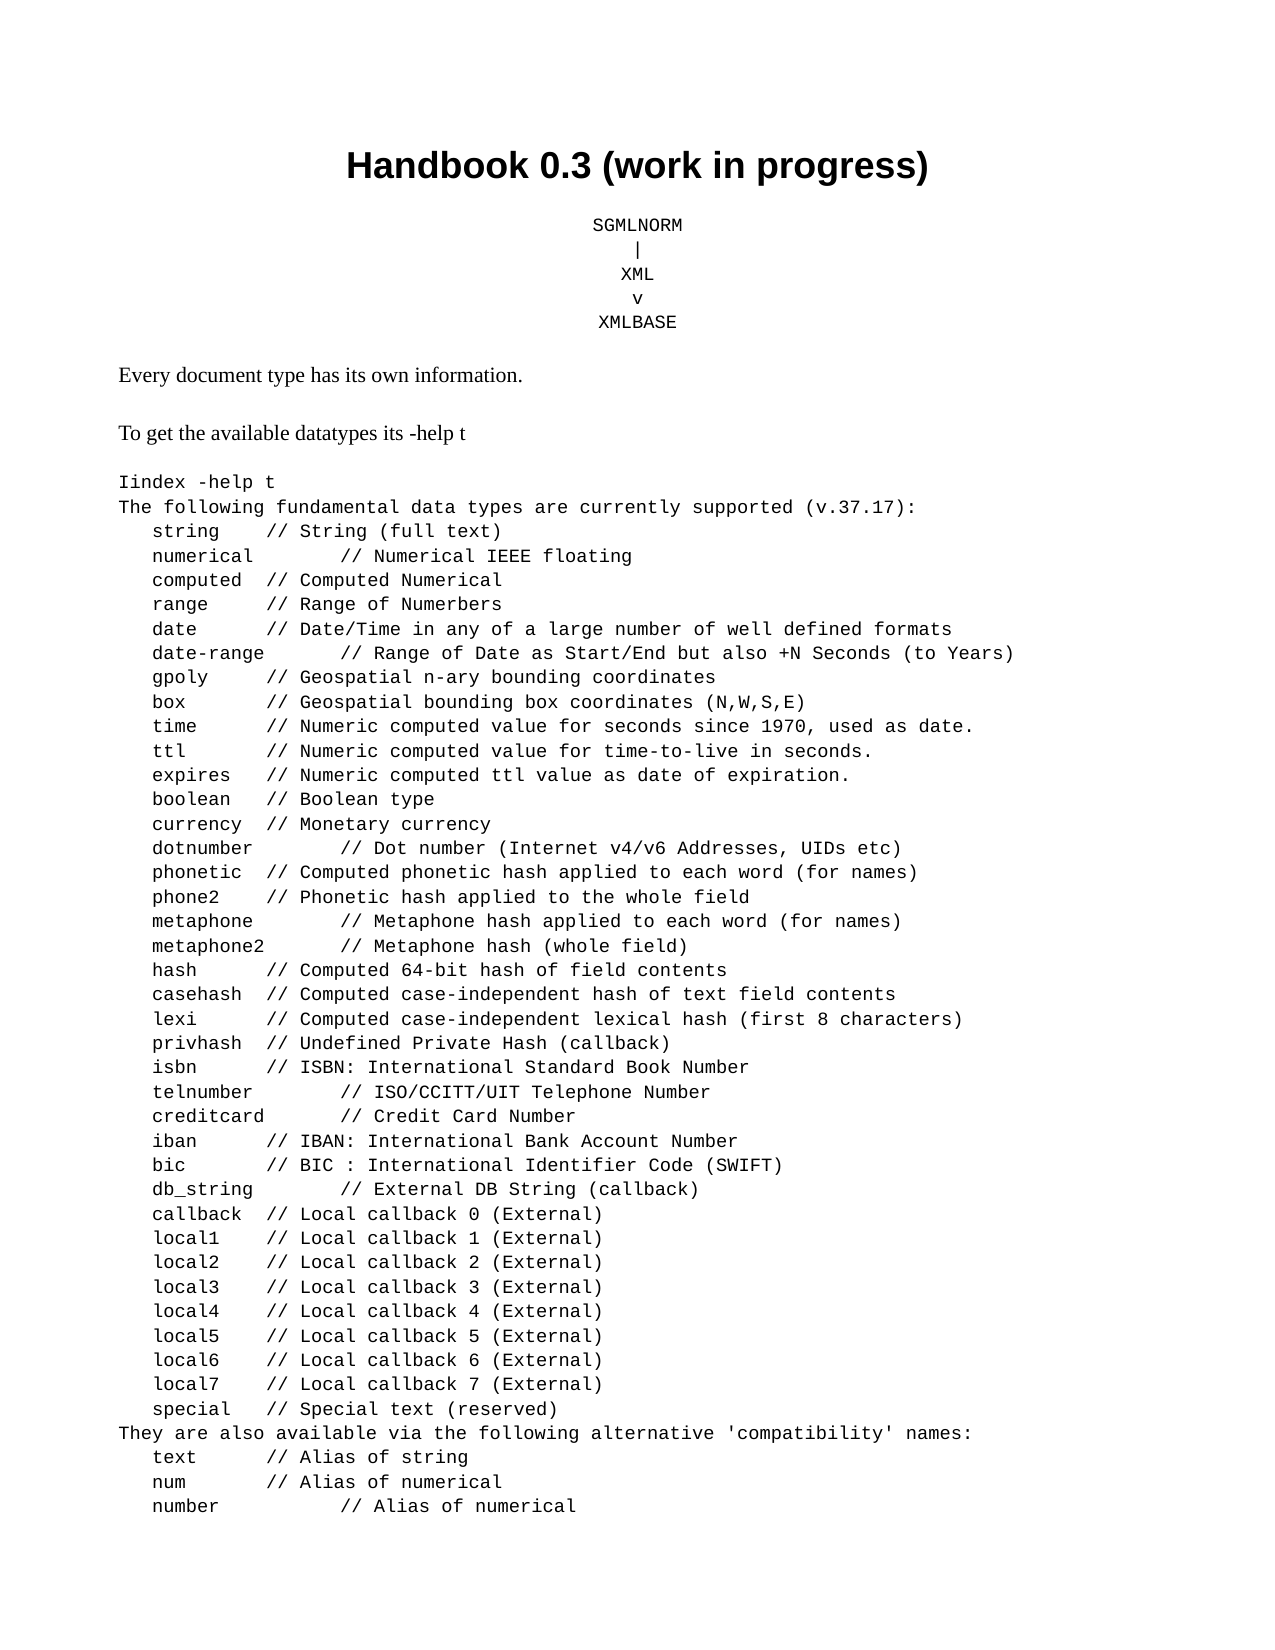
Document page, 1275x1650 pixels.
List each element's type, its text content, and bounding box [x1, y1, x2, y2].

text box // Geospatial bounding box coordinates (N,W,S,E) [118, 693, 1157, 714]
text XMLBASE [118, 313, 1157, 334]
text local1 // Local callback 1 (External) [118, 1229, 1157, 1250]
text To get the available datatypes its -help t [118, 420, 1157, 445]
text time // Numeric computed value for seconds since 1970, used as date. [118, 717, 1157, 738]
text isbn // ISBN: International Standard Book Number [118, 1058, 1157, 1079]
text computed // Computed Numerical [118, 571, 1157, 592]
text date // Date/Time in any of a large number of well defined formats [118, 619, 1157, 641]
text local2 // Local callback 2 (External) [118, 1253, 1157, 1274]
text phone2 // Phonetic hash applied to the whole field [118, 888, 1157, 909]
text local6 // Local callback 6 (External) [118, 1351, 1157, 1372]
text gpoly // Geospatial n-ary bounding coordinates [118, 668, 1157, 689]
text casehash // Computed case-independent hash of text field contents [118, 985, 1157, 1006]
text text // Alias of string [118, 1448, 1157, 1469]
text local3 // Local callback 3 (External) [118, 1278, 1157, 1299]
text metaphone // Metaphone hash applied to each word (for names) [118, 912, 1157, 933]
text | [118, 240, 1157, 261]
text special // Special text (reserved) [118, 1399, 1157, 1421]
text number // Alias of numerical [118, 1497, 1157, 1518]
text num // Alias of numerical [118, 1473, 1157, 1494]
text dotnumber // Dot number (Internet v4/v6 Addresses, UIDs etc) [118, 839, 1157, 860]
text They are also available via the following alternative 'compatibility' names: [118, 1424, 1157, 1445]
text The following fundamental data types are currently supported (v.37.17): [118, 498, 1157, 519]
text local7 // Local callback 7 (External) [118, 1375, 1157, 1396]
text local5 // Local callback 5 (External) [118, 1326, 1157, 1348]
text string // String (full text) [118, 522, 1157, 543]
text db_string // External DB String (callback) [118, 1180, 1157, 1201]
text telnumber // ISO/CCITT/UIT Telephone Number [118, 1083, 1157, 1104]
text Every document type has its own information. [118, 362, 1157, 387]
text callback // Local callback 0 (External) [118, 1204, 1157, 1226]
text boolean // Boolean type [118, 790, 1157, 811]
text ttl // Numeric computed value for time-to-live in seconds. [118, 741, 1157, 763]
text numerical // Numerical IEEE floating [118, 546, 1157, 568]
text lexi // Computed case-independent lexical hash (first 8 characters) [118, 1009, 1157, 1031]
text XML [118, 264, 1157, 286]
text SGMLNORM [118, 216, 1157, 237]
text iban // IBAN: International Bank Account Number [118, 1131, 1157, 1153]
text local4 // Local callback 4 (External) [118, 1302, 1157, 1323]
text v [118, 289, 1157, 310]
text Iindex -help t [118, 473, 1157, 494]
text metaphone2 // Metaphone hash (whole field) [118, 936, 1157, 958]
text currency // Monetary currency [118, 814, 1157, 836]
text range // Range of Numerbers [118, 595, 1157, 616]
text bic // BIC : International Identifier Code (SWIFT) [118, 1156, 1157, 1177]
text creditcard // Credit Card Number [118, 1107, 1157, 1128]
text date-range // Range of Date as Start/End but also +N Seconds (to Years) [118, 644, 1157, 665]
text expires // Numeric computed ttl value as date of expiration. [118, 766, 1157, 787]
text hash // Computed 64-bit hash of field contents [118, 961, 1157, 982]
text privhash // Undefined Private Hash (callback) [118, 1034, 1157, 1055]
text phonetic // Computed phonetic hash applied to each word (for names) [118, 863, 1157, 884]
